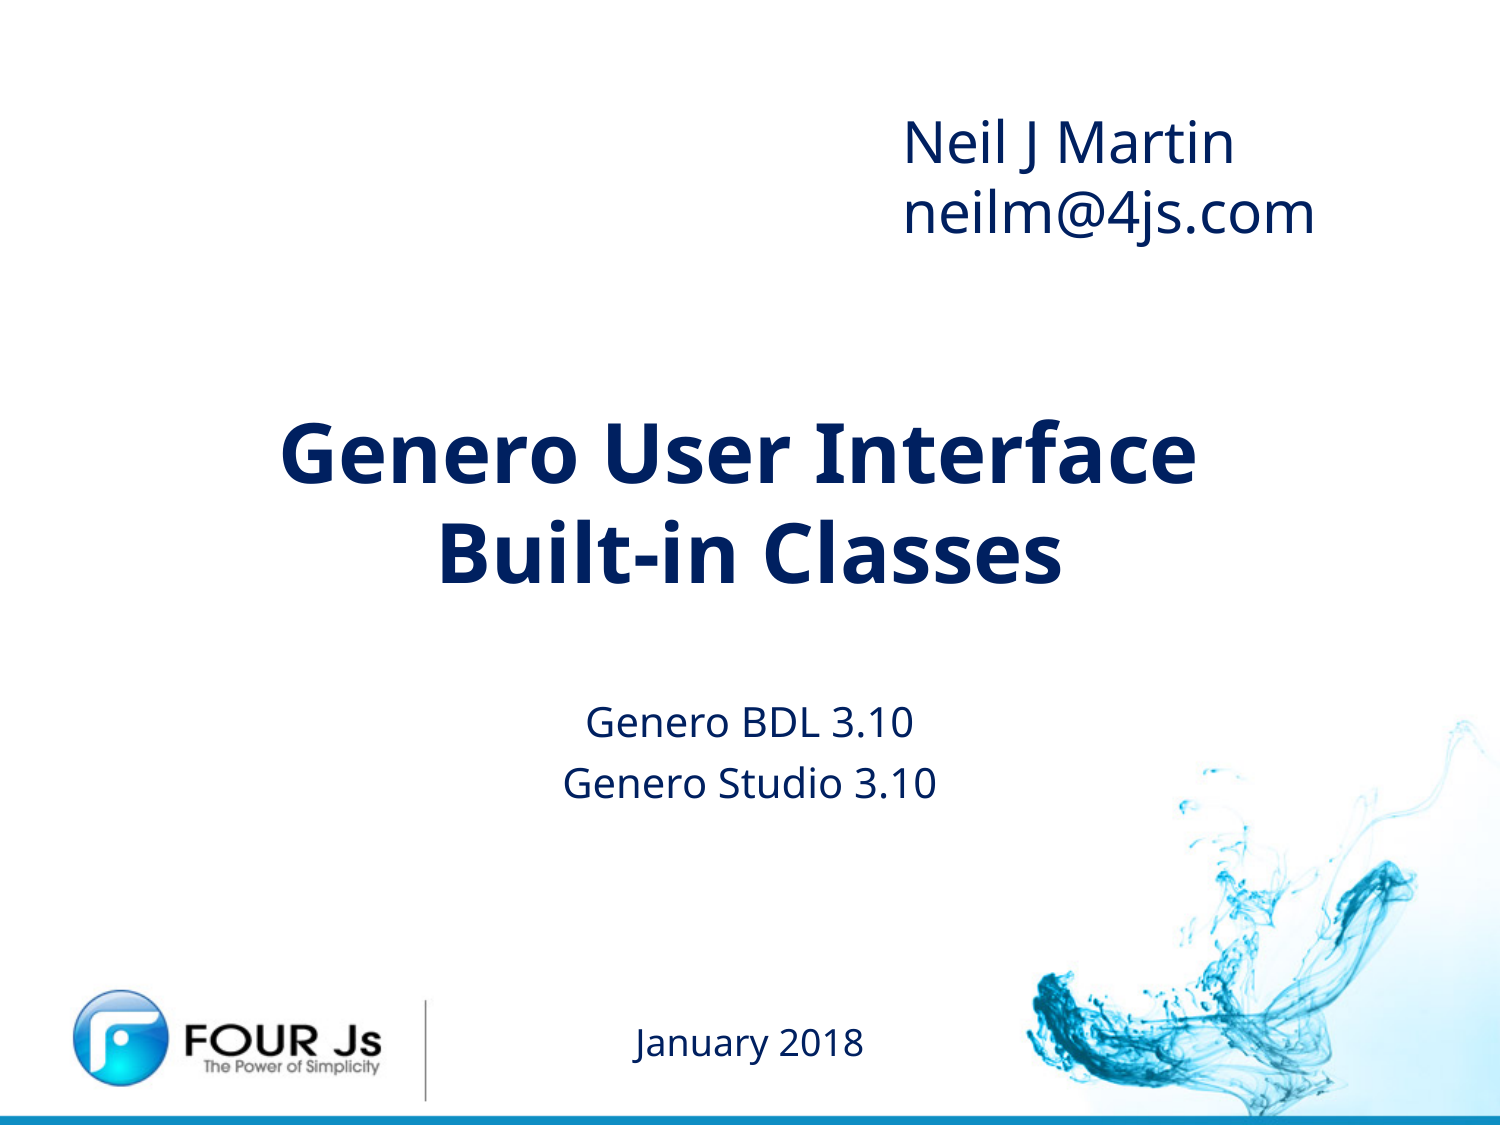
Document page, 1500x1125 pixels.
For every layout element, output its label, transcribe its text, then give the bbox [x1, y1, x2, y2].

title Genero User Interface Built-in Classes [112, 337, 1388, 663]
list January 2018 [519, 1011, 981, 1095]
picture [0, 0, 1500, 1117]
text_box Neil J Martin neilm@4js.com [887, 97, 1475, 253]
subtitle Genero BDL 3.10 Genero Studio 3.10 [225, 688, 1275, 976]
